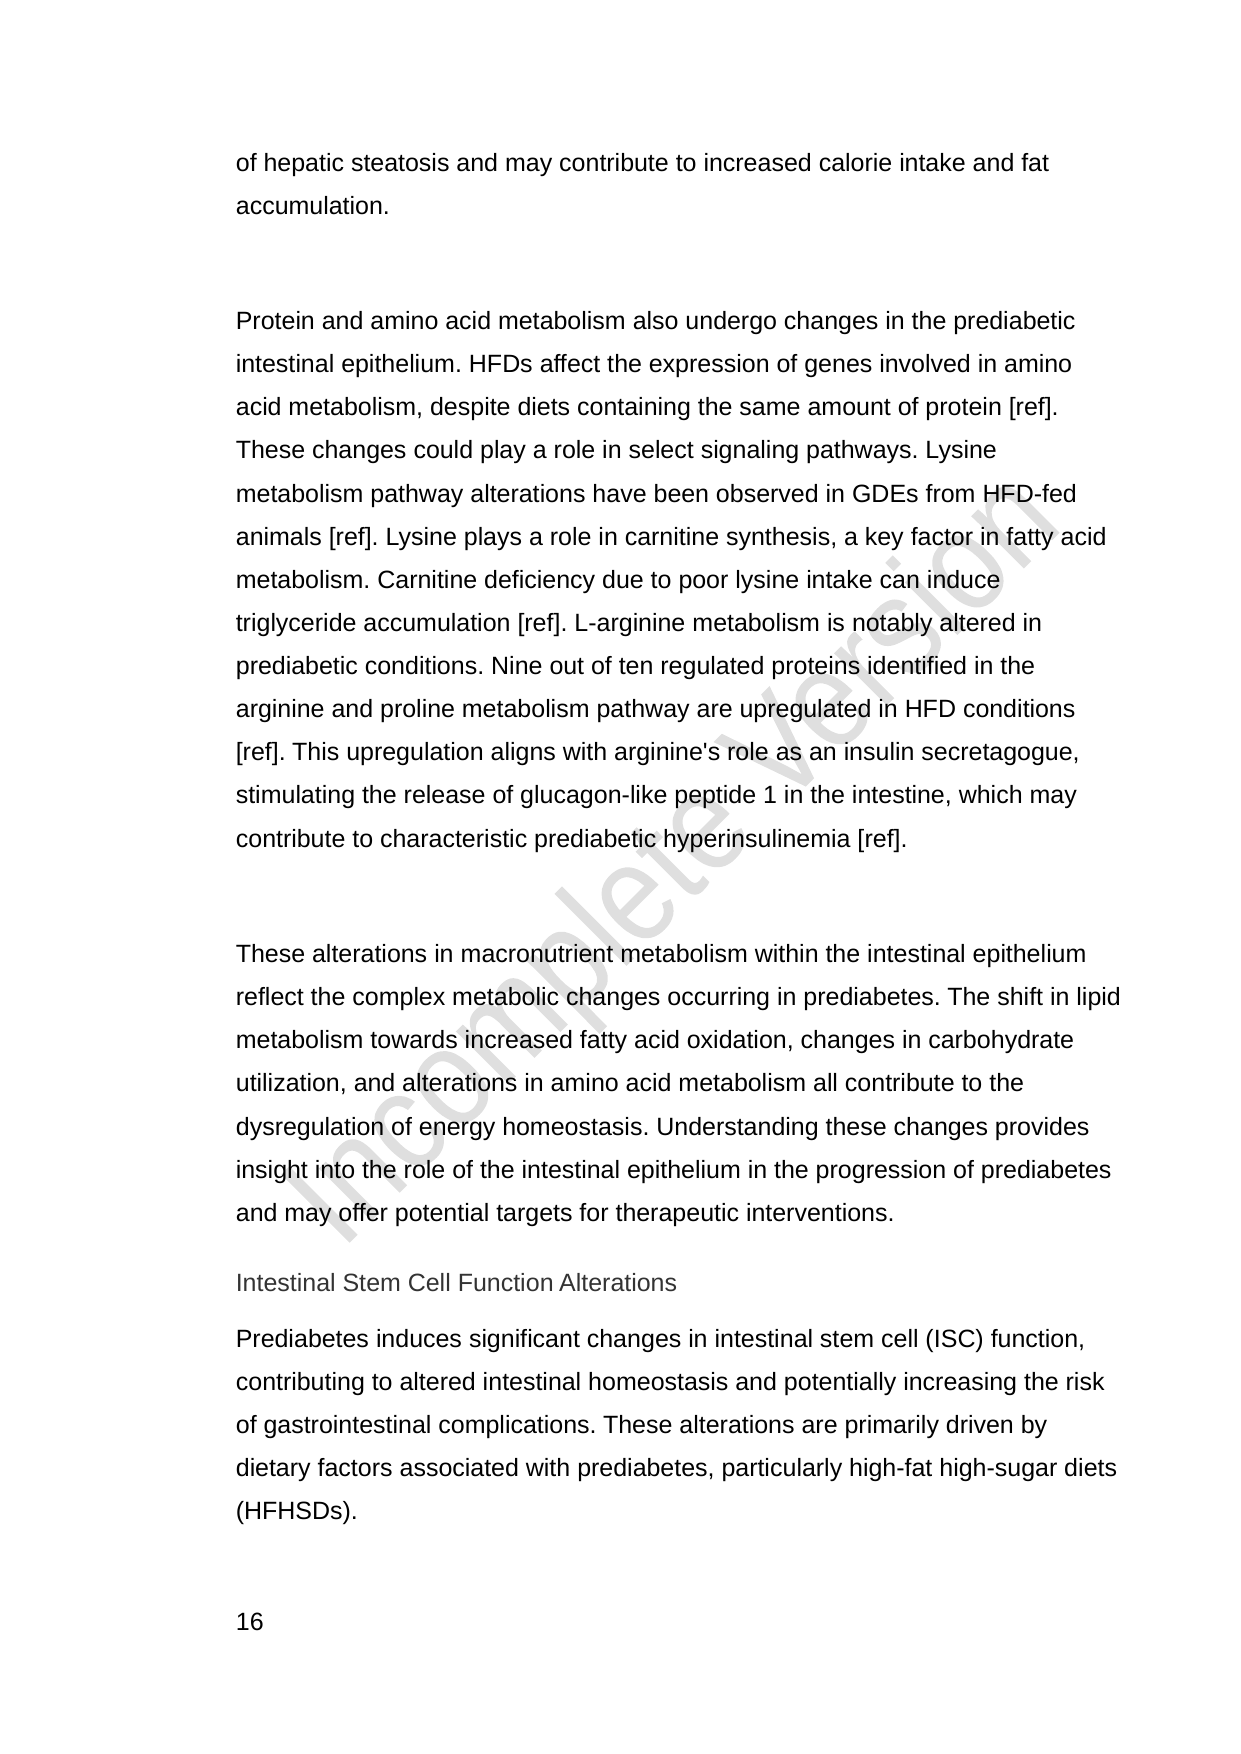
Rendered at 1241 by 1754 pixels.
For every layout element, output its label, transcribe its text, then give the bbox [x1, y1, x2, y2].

text of hepatic steatosis and may contribute to increased calorie intake and fat accumulation. [236, 148, 1122, 219]
text These alterations in macronutrient metabolism within the intestinal epithelium reflect the complex metabolic changes occurring in prediabetes. The shift in lipid metabolism towards increased fatty acid oxidation, changes in carbohydrate utilization, and alterations in amino acid metabolism all contribute to the dysregulation of energy homeostasis. Understanding these changes provides insight into the role of the intestinal epithelium in the progression of prediabetes and may offer potential targets for therapeutic interventions. [236, 939, 1122, 1227]
subtitle Intestinal Stem Cell Function Alterations [236, 1268, 1122, 1297]
text Prediabetes induces significant changes in intestinal stem cell (ISC) function, contributing to altered intestinal homeostasis and potentially increasing the risk of gastrointestinal complications. These alterations are primarily driven by dietary factors associated with prediabetes, particularly high-fat high-sugar diets (HFHSDs). [236, 1324, 1122, 1525]
text Protein and amino acid metabolism also undergo changes in the prediabetic intestinal epithelium. HFDs affect the expression of genes involved in amino acid metabolism, despite diets containing the same amount of protein [ref]. These changes could play a role in select signaling pathways. Lysine metabolism pathway alterations have been observed in GDEs from HFD-fed animals [ref]. Lysine plays a role in carnitine synthesis, a key factor in fatty acid metabolism. Carnitine deficiency due to poor lysine intake can induce triglyceride accumulation [ref]. L-arginine metabolism is notably altered in prediabetic conditions. Nine out of ten regulated proteins identified in the arginine and proline metabolism pathway are upregulated in HFD conditions [ref]. This upregulation aligns with arginine's role as an insulin secretagogue, stimulating the release of glucagon-like peptide 1 in the intestine, which may contribute to characteristic prediabetic hyperinsulinemia [ref]. [236, 306, 1122, 852]
